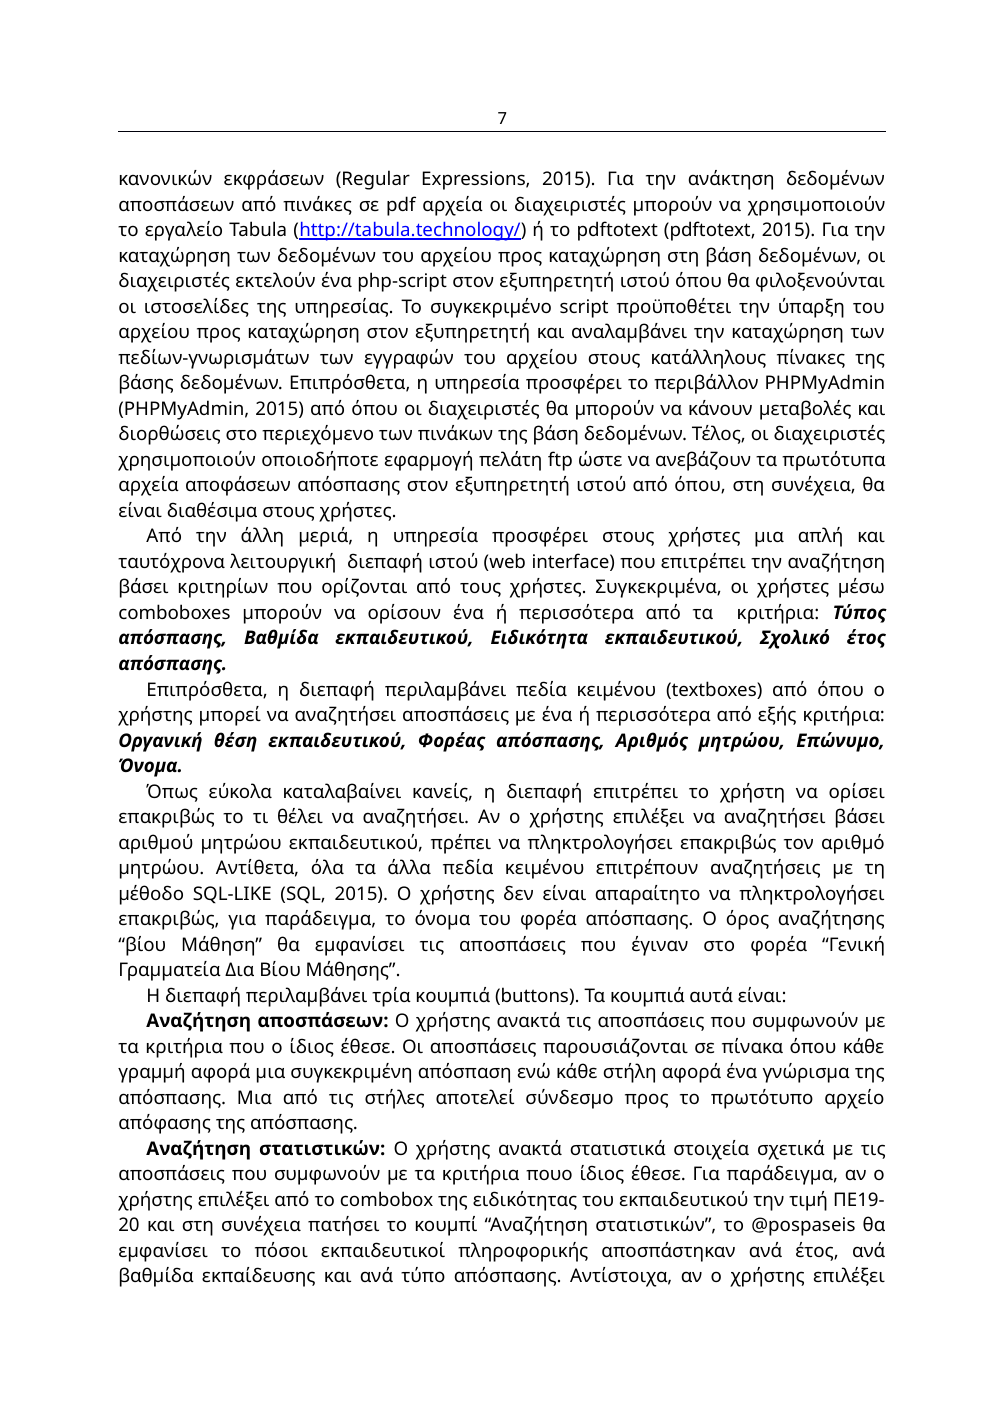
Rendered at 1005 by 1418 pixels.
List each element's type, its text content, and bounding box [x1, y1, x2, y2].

text Επιπρόσθετα, η διεπαφή περιλαμβάνει πεδία κειμένου (textboxes) από όπου ο χρήστης μπορεί να αναζητήσει αποσπάσεις με ένα ή περισσότερα από εξής κριτήρια: Οργανική θέση εκπαιδευτικού, Φορέας απόσπασης, Αριθμός μητρώου, Επώνυμο, Όνομα. [118, 676, 886, 778]
text κανονικών εκφράσεων (Regular Expressions, 2015). Για την ανάκτηση δεδομένων αποσπάσεων από πινάκες σε pdf αρχεία οι διαχειριστές μπορούν να χρησιμοποιούν το εργαλείο Tabula (http://tabula.technology/) ή το pdftotext (pdftotext, 2015). Για την καταχώρηση των δεδομένων του αρχείου προς καταχώρηση στη βάση δεδομένων, οι διαχειριστές εκτελούν ένα php-script στον εξυπηρετητή ιστού όπου θα φιλοξενούνται οι ιστοσελίδες της υπηρεσίας. Το συγκεκριμένο script προϋποθέτει την ύπαρξη του αρχείου προς καταχώρηση στον εξυπηρετητή και αναλαμβάνει την καταχώρηση των πεδίων-γνωρισμάτων των εγγραφών του αρχείου στους κατάλληλους πίνακες της βάσης δεδομένων. Επιπρόσθετα, η υπηρεσία προσφέρει το περιβάλλον PHPMyAdmin (PHPMyAdmin, 2015) από όπου οι διαχειριστές θα μπορούν να κάνουν μεταβολές και διορθώσεις στο περιεχόμενο των πινάκων της βάση δεδομένων. Τέλος, οι διαχειριστές χρησιμοποιούν οποιοδήποτε εφαρμογή πελάτη ftp ώστε να ανεβάζουν τα πρωτότυπα αρχεία αποφάσεων απόσπασης στον εξυπηρετητή ιστού από όπου, στη συνέχεια, θα είναι διαθέσιμα στους χρήστες. [118, 165, 886, 523]
text Από την άλλη μεριά, η υπηρεσία προσφέρει στους χρήστες μια απλή και ταυτόχρονα λειτουργική διεπαφή ιστού (web interface) που επιτρέπει την αναζήτηση βάσει κριτηρίων που ορίζονται από τους χρήστες. Συγκεκριμένα, οι χρήστες μέσω comboboxes μπορούν να ορίσουν ένα ή περισσότερα από τα κριτήρια: Τύπος απόσπασης, Βαθμίδα εκπαιδευτικού, Ειδικότητα εκπαιδευτικού, Σχολικό έτος απόσπασης. [118, 523, 886, 676]
text Όπως εύκολα καταλαβαίνει κανείς, η διεπαφή επιτρέπει το χρήστη να ορίσει επακριβώς το τι θέλει να αναζητήσει. Αν ο χρήστης επιλέξει να αναζητήσει βάσει αριθμού μητρώου εκπαιδευτικού, πρέπει να πληκτρολογήσει επακριβώς τον αριθμό μητρώου. Αντίθετα, όλα τα άλλα πεδία κειμένου επιτρέπουν αναζητήσεις με τη μέθοδο SQL-LIKE (SQL, 2015). Ο χρήστης δεν είναι απαραίτητο να πληκτρολογήσει επακριβώς, για παράδειγμα, το όνομα του φορέα απόσπασης. Ο όρος αναζήτησης “βίου Μάθηση” θα εμφανίσει τις αποσπάσεις που έγιναν στο φορέα “Γενική Γραμματεία Δια Βίου Μάθησης”. [118, 778, 886, 982]
text Αναζήτηση αποσπάσεων: Ο χρήστης ανακτά τις αποσπάσεις που συμφωνούν με τα κριτήρια που ο ίδιος έθεσε. Οι αποσπάσεις παρουσιάζονται σε πίνακα όπου κάθε γραμμή αφορά μια συγκεκριμένη απόσπαση ενώ κάθε στήλη αφορά ένα γνώρισμα της απόσπασης. Μια από τις στήλες αποτελεί σύνδεσμο προς το πρωτότυπο αρχείο απόφασης της απόσπασης. [118, 1008, 886, 1135]
text Η διεπαφή περιλαμβάνει τρία κουμπιά (buttons). Τα κουμπιά αυτά είναι: [118, 982, 886, 1008]
text Αναζήτηση στατιστικών: Ο χρήστης ανακτά στατιστικά στοιχεία σχετικά με τις αποσπάσεις που συμφωνούν με τα κριτήρια πουο ίδιος έθεσε. Για παράδειγμα, αν ο χρήστης επιλέξει από το combobox της ειδικότητας του εκπαιδευτικού την τιμή ΠΕ19-20 και στη συνέχεια πατήσει το κουμπί “Αναζήτηση στατιστικών”, το @pospaseis θα εμφανίσει το πόσοι εκπαιδευτικοί πληροφορικής αποσπάστηκαν ανά έτος, ανά βαθμίδα εκπαίδευσης και ανά τύπο απόσπασης. Αντίστοιχα, αν ο χρήστης επιλέξει [118, 1135, 886, 1288]
